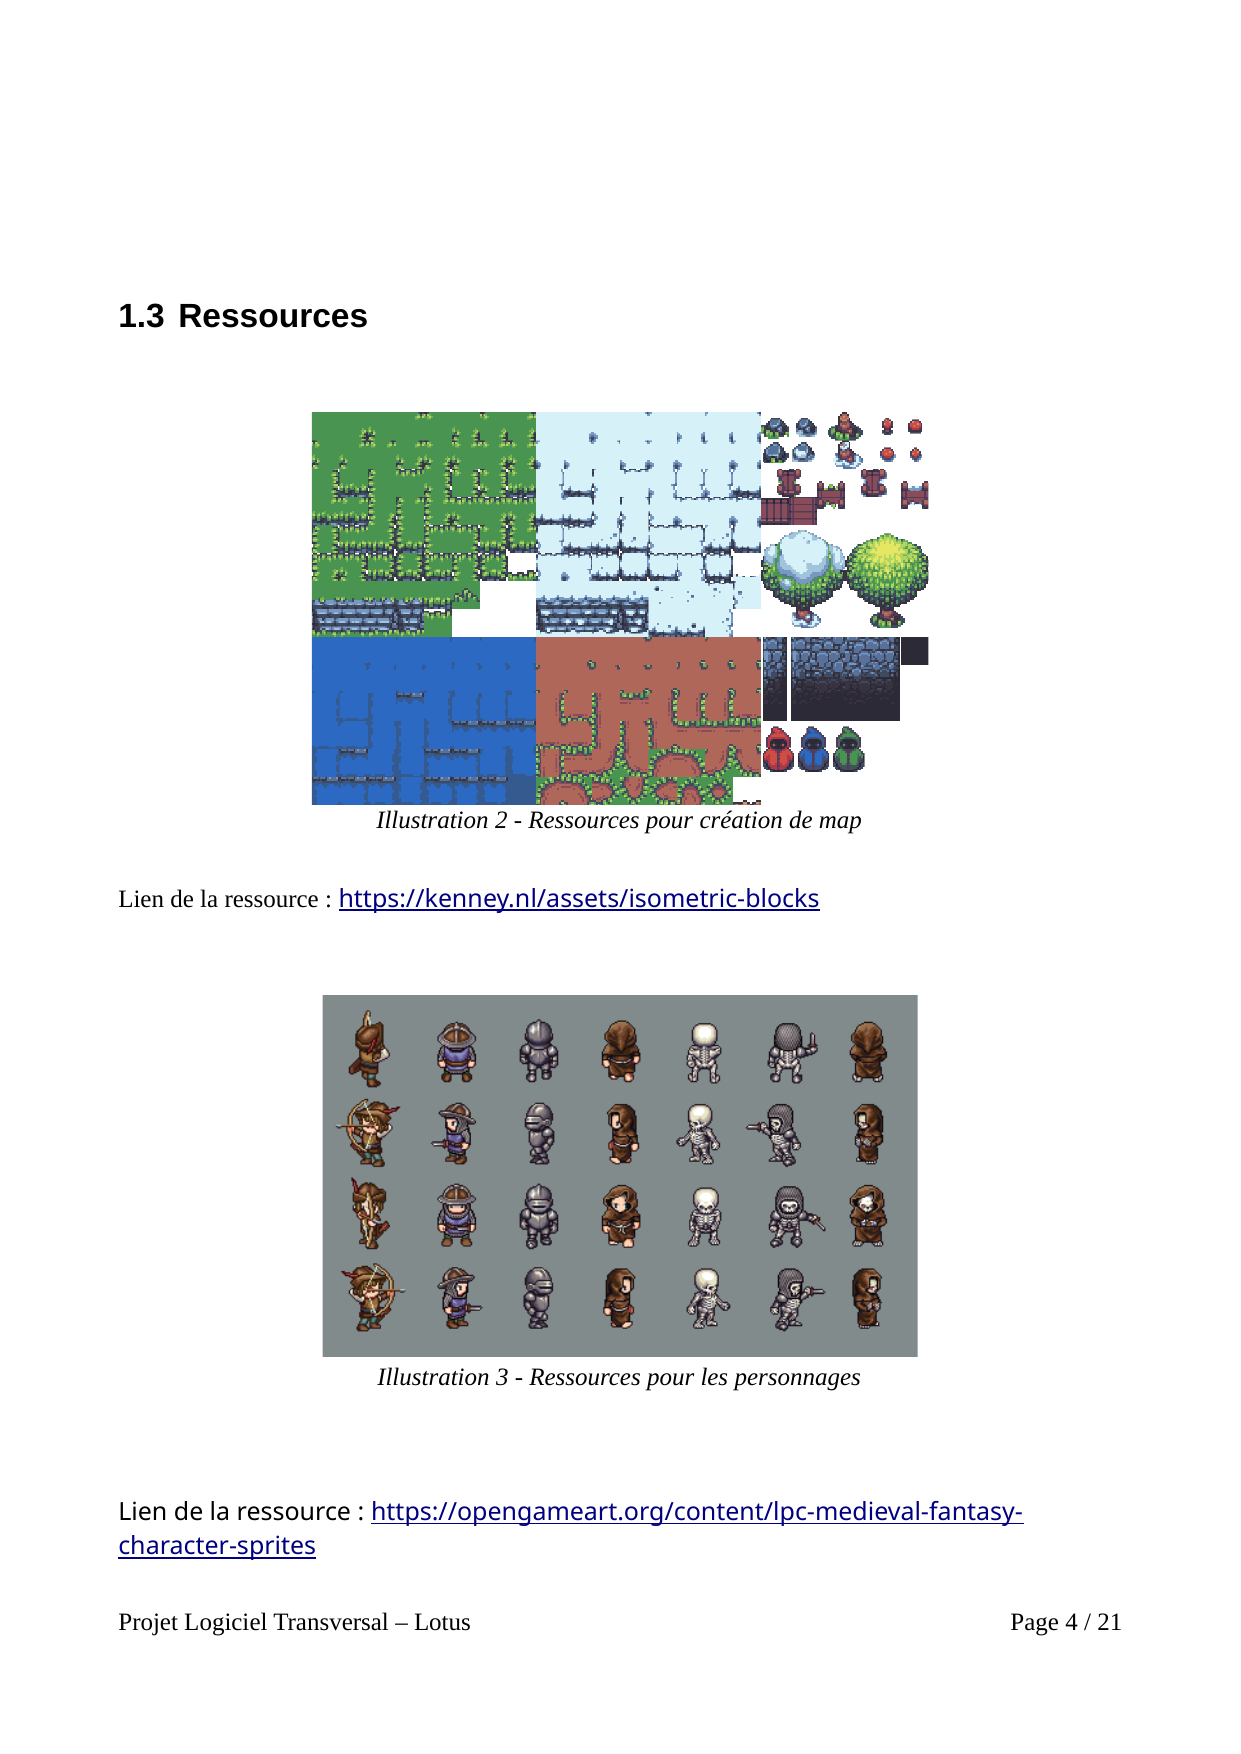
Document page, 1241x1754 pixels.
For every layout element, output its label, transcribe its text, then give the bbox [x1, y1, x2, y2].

picture [311, 412, 929, 805]
subtitle Ressources [118, 296, 1122, 334]
text Lien de la ressource : https://opengameart.org/content/lpc-medieval-fantasy-character-sprites [118, 1494, 1122, 1562]
text Lien de la ressource : https://kenney.nl/assets/isometric-blocks [118, 881, 1122, 915]
text Illustration 2 - Ressources pour création de map [278, 805, 962, 833]
picture [322, 995, 918, 1357]
text Illustration 3 - Ressources pour les personnages [289, 1357, 951, 1391]
